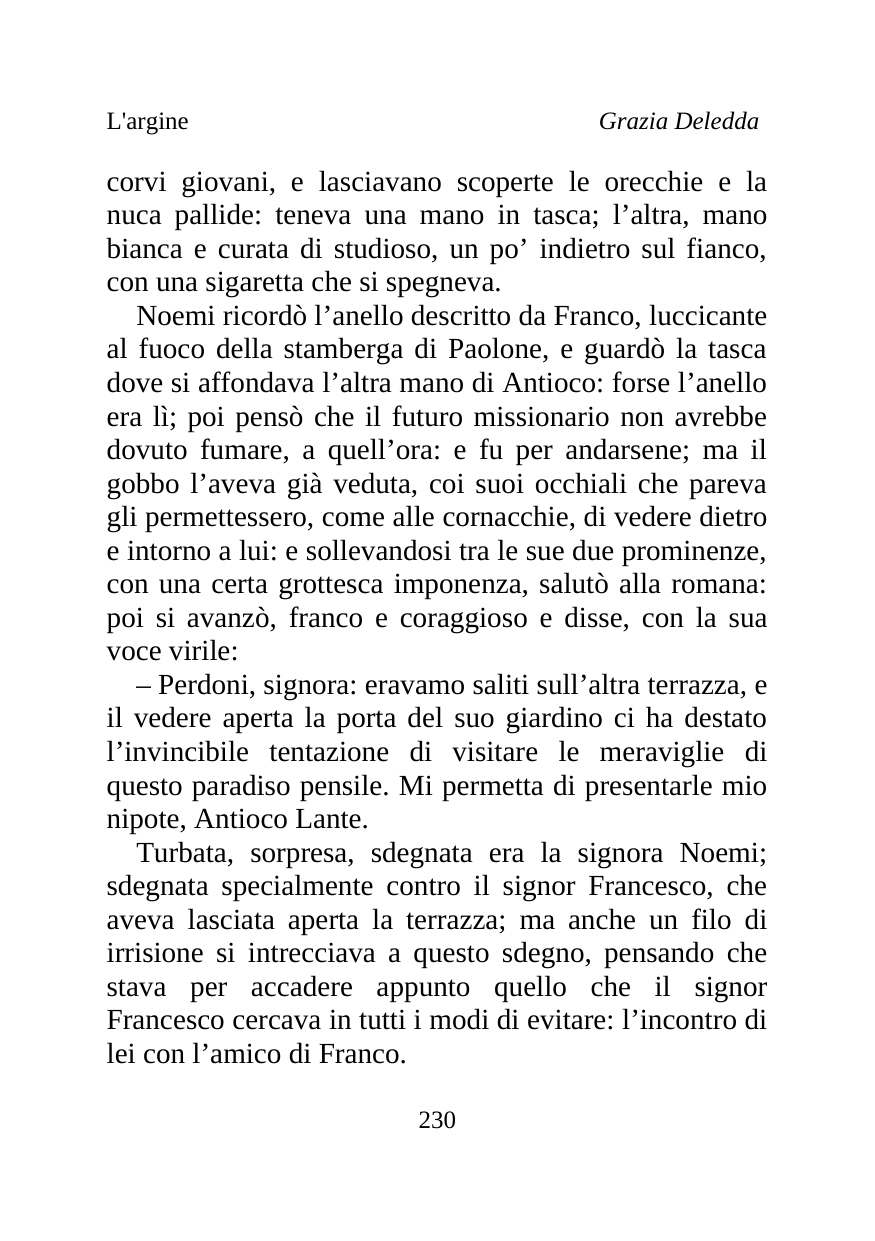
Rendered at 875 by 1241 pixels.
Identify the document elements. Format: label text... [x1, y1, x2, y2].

text Noemi ricordò l’anello descritto da Franco, luccicante al fuoco della stamberga di Paolone, e guardò la tasca dove si affondava l’altra mano di Antioco: forse l’anello era lì; poi pensò che il futuro missionario non avrebbe dovuto fumare, a quell’ora: e fu per andarsene; ma il gobbo l’aveva già veduta, coi suoi occhiali che pareva gli permettessero, come alle cornacchie, di vedere dietro e intorno a lui: e sollevandosi tra le sue due prominenze, con una certa grottesca imponenza, salutò alla romana: poi si avanzò, franco e coraggioso e disse, con la sua voce virile: [106, 298, 768, 667]
text Turbata, sorpresa, sdegnata era la signora Noemi; sdegnata specialmente contro il signor Francesco, che aveva lasciata aperta la terrazza; ma anche un filo di irrisione si intrecciava a questo sdegno, pensando che stava per accadere appunto quello che il signor Francesco cercava in tutti i modi di evitare: l’incontro di lei con l’amico di Franco. [106, 835, 768, 1069]
text corvi giovani, e lasciavano scoperte le orecchie e la nuca pallide: teneva una mano in tasca; l’altra, mano bianca e curata di studioso, un po’ indietro sul fianco, con una sigaretta che si spegneva. [106, 164, 768, 298]
text – Perdoni, signora: eravamo saliti sull’altra terrazza, e il vedere aperta la porta del suo giardino ci ha destato l’invincibile tentazione di visitare le meraviglie di questo paradiso pensile. Mi permetta di presentarle mio nipote, Antioco Lante. [106, 667, 768, 835]
